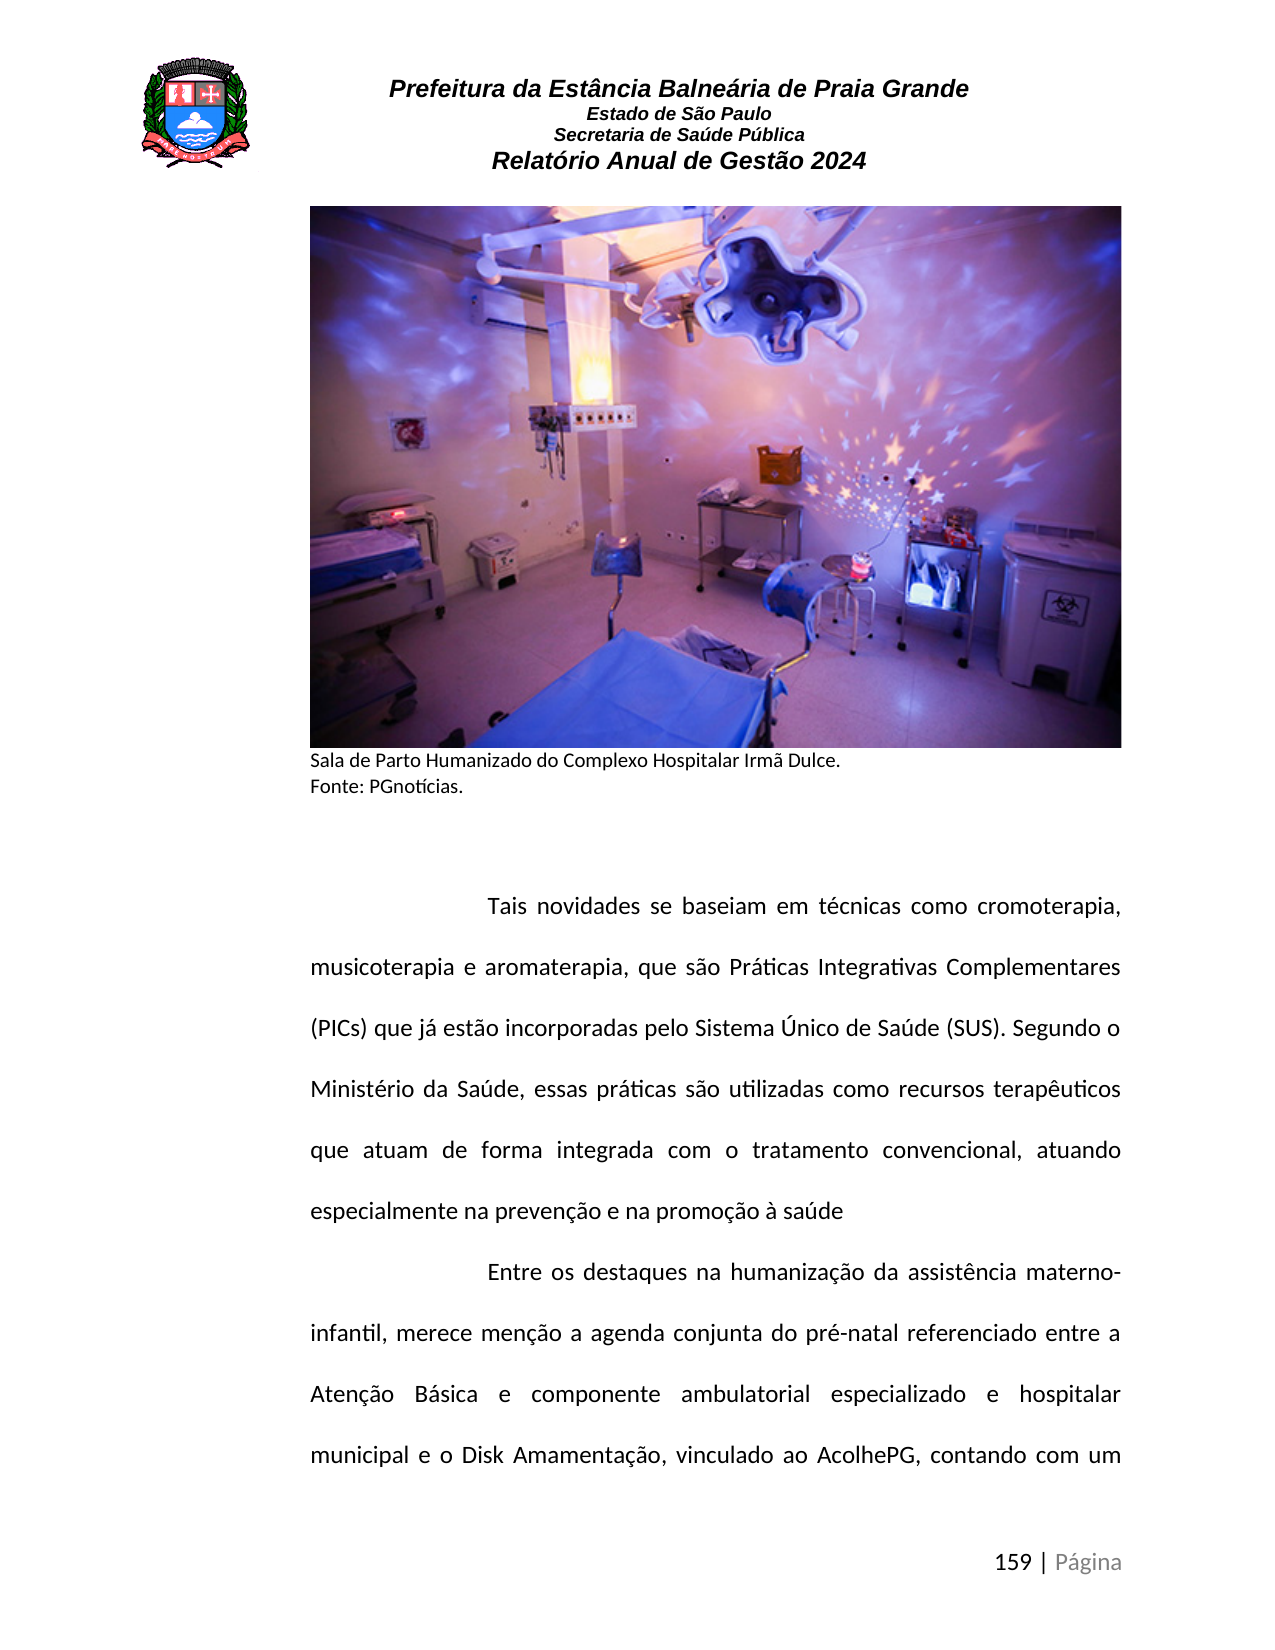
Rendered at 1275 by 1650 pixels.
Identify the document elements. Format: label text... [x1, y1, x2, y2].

text Fonte: PGnotícias. [310, 773, 1122, 798]
picture [132, 55, 259, 172]
text Tais novidades se baseiam em técnicas como cromoterapia, musicoterapia e aromaterapia, que são Práticas Integrativas Complementares (PICs) que já estão incorporadas pelo Sistema Único de Saúde (SUS). Segundo o Ministério da Saúde, essas práticas são utilizadas como recursos terapêuticos que atuam de forma integrada com o tratamento convencional, atuando especialmente na prevenção e na promoção à saúde [310, 890, 1122, 1226]
text Entre os destaques na humanização da assistência materno-infantil, merece menção a agenda conjunta do pré-natal referenciado entre a Atenção Básica e componente ambulatorial especializado e hospitalar municipal e o Disk Amamentação, vinculado ao AcolhePG, contando com um [310, 1256, 1122, 1470]
picture [310, 206, 1122, 748]
text Sala de Parto Humanizado do Complexo Hospitalar Irmã Dulce. [310, 748, 1122, 773]
